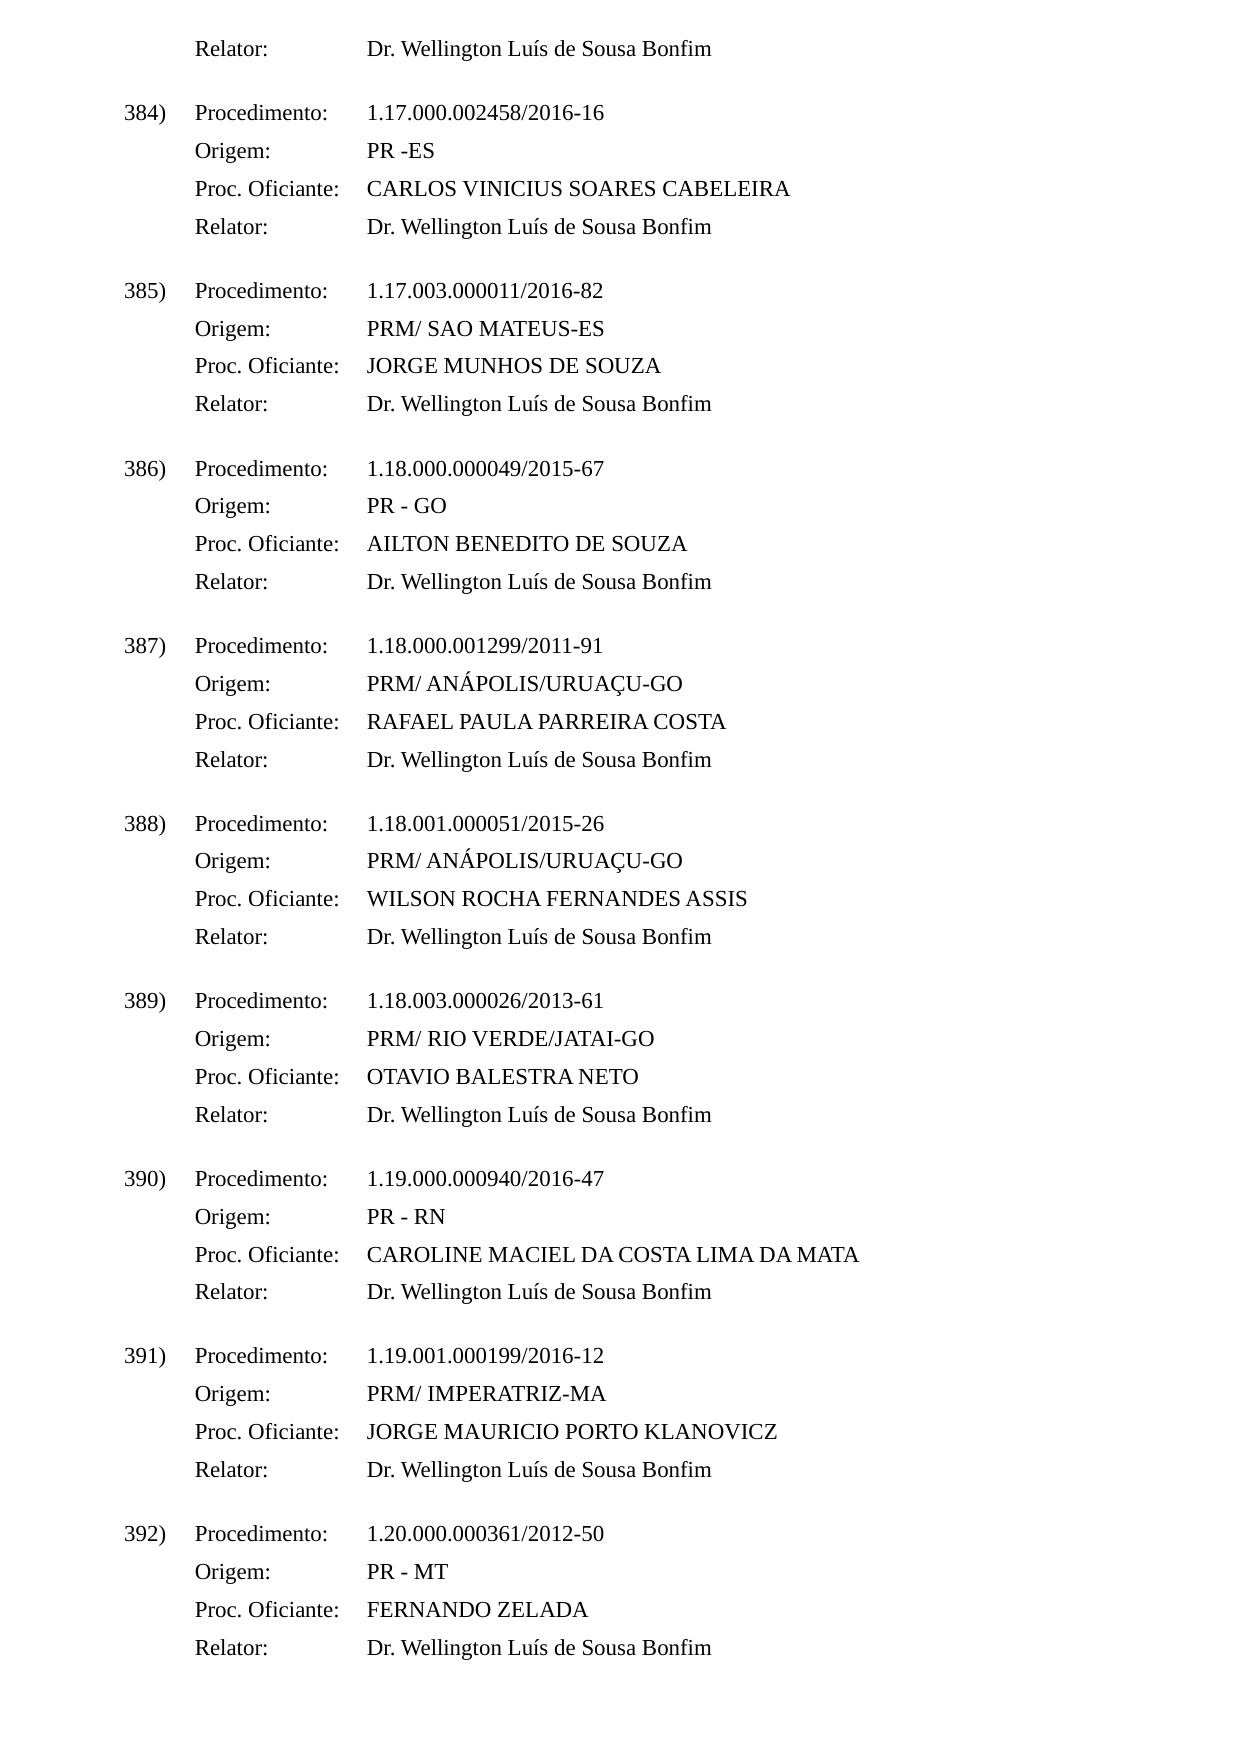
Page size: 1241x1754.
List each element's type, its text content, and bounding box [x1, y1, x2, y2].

table_cell [118, 562, 189, 600]
table_cell Origem: [189, 1552, 361, 1590]
table_cell Dr. Wellington Luís de Sousa Bonfim [361, 1273, 1122, 1311]
table_header 1.17.000.002458/2016-16 [361, 94, 1122, 131]
table_cell Origem: [189, 664, 361, 702]
table_header Procedimento: [189, 449, 361, 487]
table_header 1.17.003.000011/2016-82 [361, 271, 1122, 309]
table_cell [118, 1057, 189, 1095]
table_cell [118, 1020, 189, 1057]
table_cell Origem: [189, 487, 361, 524]
table_cell JORGE MUNHOS DE SOUZA [361, 347, 1122, 385]
table_header 1.19.000.000940/2016-47 [361, 1159, 1122, 1197]
table_header Procedimento: [189, 626, 361, 664]
table_header 388) [118, 804, 189, 842]
table_header Procedimento: [189, 804, 361, 842]
table_cell [118, 664, 189, 702]
table_cell [118, 880, 189, 917]
table_cell Proc. Oficiante: [189, 1057, 361, 1095]
table_header Procedimento: [189, 1337, 361, 1375]
table_cell Proc. Oficiante: [189, 1413, 361, 1450]
table_cell Proc. Oficiante: [189, 702, 361, 740]
table_cell Relator: [189, 1628, 361, 1666]
table_header 390) [118, 1159, 189, 1197]
table_cell Dr. Wellington Luís de Sousa Bonfim [361, 1095, 1122, 1133]
table_cell Relator: [189, 1095, 361, 1133]
table_cell Dr. Wellington Luís de Sousa Bonfim [361, 562, 1122, 600]
table_cell Origem: [189, 309, 361, 347]
table_cell [118, 169, 189, 207]
table_cell Relator: [189, 562, 361, 600]
table_cell [118, 525, 189, 562]
table_cell CAROLINE MACIEL DA COSTA LIMA DA MATA [361, 1235, 1122, 1273]
table_cell Proc. Oficiante: [189, 525, 361, 562]
table_cell [118, 1273, 189, 1311]
table_cell PRM/ ANÁPOLIS/URUAÇU-GO [361, 664, 1122, 702]
table_cell Proc. Oficiante: [189, 169, 361, 207]
table_cell Relator: [189, 207, 361, 245]
table_cell [118, 347, 189, 385]
table_header Procedimento: [189, 271, 361, 309]
table_header 392) [118, 1515, 189, 1552]
table_header 391) [118, 1337, 189, 1375]
table_cell [118, 1235, 189, 1273]
table_cell [118, 1197, 189, 1235]
table_cell [118, 1552, 189, 1590]
table_header 386) [118, 449, 189, 487]
table_header Procedimento: [189, 1515, 361, 1552]
table_cell Dr. Wellington Luís de Sousa Bonfim [361, 918, 1122, 955]
table_header 1.20.000.000361/2012-50 [361, 1515, 1122, 1552]
table_cell Proc. Oficiante: [189, 880, 361, 917]
table_cell Dr. Wellington Luís de Sousa Bonfim [361, 385, 1122, 422]
table_cell Origem: [189, 842, 361, 880]
table_cell Proc. Oficiante: [189, 1235, 361, 1273]
table_cell [118, 385, 189, 422]
table_cell RAFAEL PAULA PARREIRA COSTA [361, 702, 1122, 740]
table_cell Origem: [189, 1375, 361, 1412]
table_cell CARLOS VINICIUS SOARES CABELEIRA [361, 169, 1122, 207]
table_cell Origem: [189, 1020, 361, 1057]
table_cell [118, 30, 189, 67]
table_cell [118, 1413, 189, 1450]
table_cell Relator: [189, 1273, 361, 1311]
table_header 1.18.000.001299/2011-91 [361, 626, 1122, 664]
table_cell Relator: [189, 740, 361, 778]
table_header 385) [118, 271, 189, 309]
table_cell Dr. Wellington Luís de Sousa Bonfim [361, 30, 1122, 67]
table_cell PR - MT [361, 1552, 1122, 1590]
table_cell Dr. Wellington Luís de Sousa Bonfim [361, 740, 1122, 778]
table_cell [118, 1628, 189, 1666]
table_cell PR - GO [361, 487, 1122, 524]
table_cell [118, 1590, 189, 1628]
table_cell [118, 702, 189, 740]
table_cell [118, 918, 189, 955]
table_cell [118, 1375, 189, 1412]
table_cell [118, 131, 189, 169]
table_header 1.19.001.000199/2016-12 [361, 1337, 1122, 1375]
table_cell [118, 487, 189, 524]
table_cell Dr. Wellington Luís de Sousa Bonfim [361, 1450, 1122, 1488]
table_cell AILTON BENEDITO DE SOUZA [361, 525, 1122, 562]
table_header Procedimento: [189, 982, 361, 1019]
table_cell Origem: [189, 1197, 361, 1235]
table_cell Relator: [189, 385, 361, 422]
table_cell [118, 1095, 189, 1133]
table_header Procedimento: [189, 94, 361, 131]
table_cell [118, 1450, 189, 1488]
table_cell Proc. Oficiante: [189, 1590, 361, 1628]
table_cell JORGE MAURICIO PORTO KLANOVICZ [361, 1413, 1122, 1450]
table_cell [118, 842, 189, 880]
table_cell PRM/ IMPERATRIZ-MA [361, 1375, 1122, 1412]
table_header 1.18.001.000051/2015-26 [361, 804, 1122, 842]
table_cell Dr. Wellington Luís de Sousa Bonfim [361, 207, 1122, 245]
table_cell PRM/ RIO VERDE/JATAI-GO [361, 1020, 1122, 1057]
table_header 389) [118, 982, 189, 1019]
table_cell PR - RN [361, 1197, 1122, 1235]
table_cell FERNANDO ZELADA [361, 1590, 1122, 1628]
table_header 1.18.000.000049/2015-67 [361, 449, 1122, 487]
table_cell [118, 207, 189, 245]
table_cell [118, 740, 189, 778]
table_header Procedimento: [189, 1159, 361, 1197]
table_cell Origem: [189, 131, 361, 169]
table_cell [118, 309, 189, 347]
table_cell Dr. Wellington Luís de Sousa Bonfim [361, 1628, 1122, 1666]
table_header 387) [118, 626, 189, 664]
table_cell Relator: [189, 1450, 361, 1488]
table_header 384) [118, 94, 189, 131]
table_cell Relator: [189, 30, 361, 67]
table_cell WILSON ROCHA FERNANDES ASSIS [361, 880, 1122, 917]
table_header 1.18.003.000026/2013-61 [361, 982, 1122, 1019]
table_cell OTAVIO BALESTRA NETO [361, 1057, 1122, 1095]
table_cell Relator: [189, 918, 361, 955]
table_cell PRM/ SAO MATEUS-ES [361, 309, 1122, 347]
table_cell PRM/ ANÁPOLIS/URUAÇU-GO [361, 842, 1122, 880]
table_cell Proc. Oficiante: [189, 347, 361, 385]
table_cell PR -ES [361, 131, 1122, 169]
